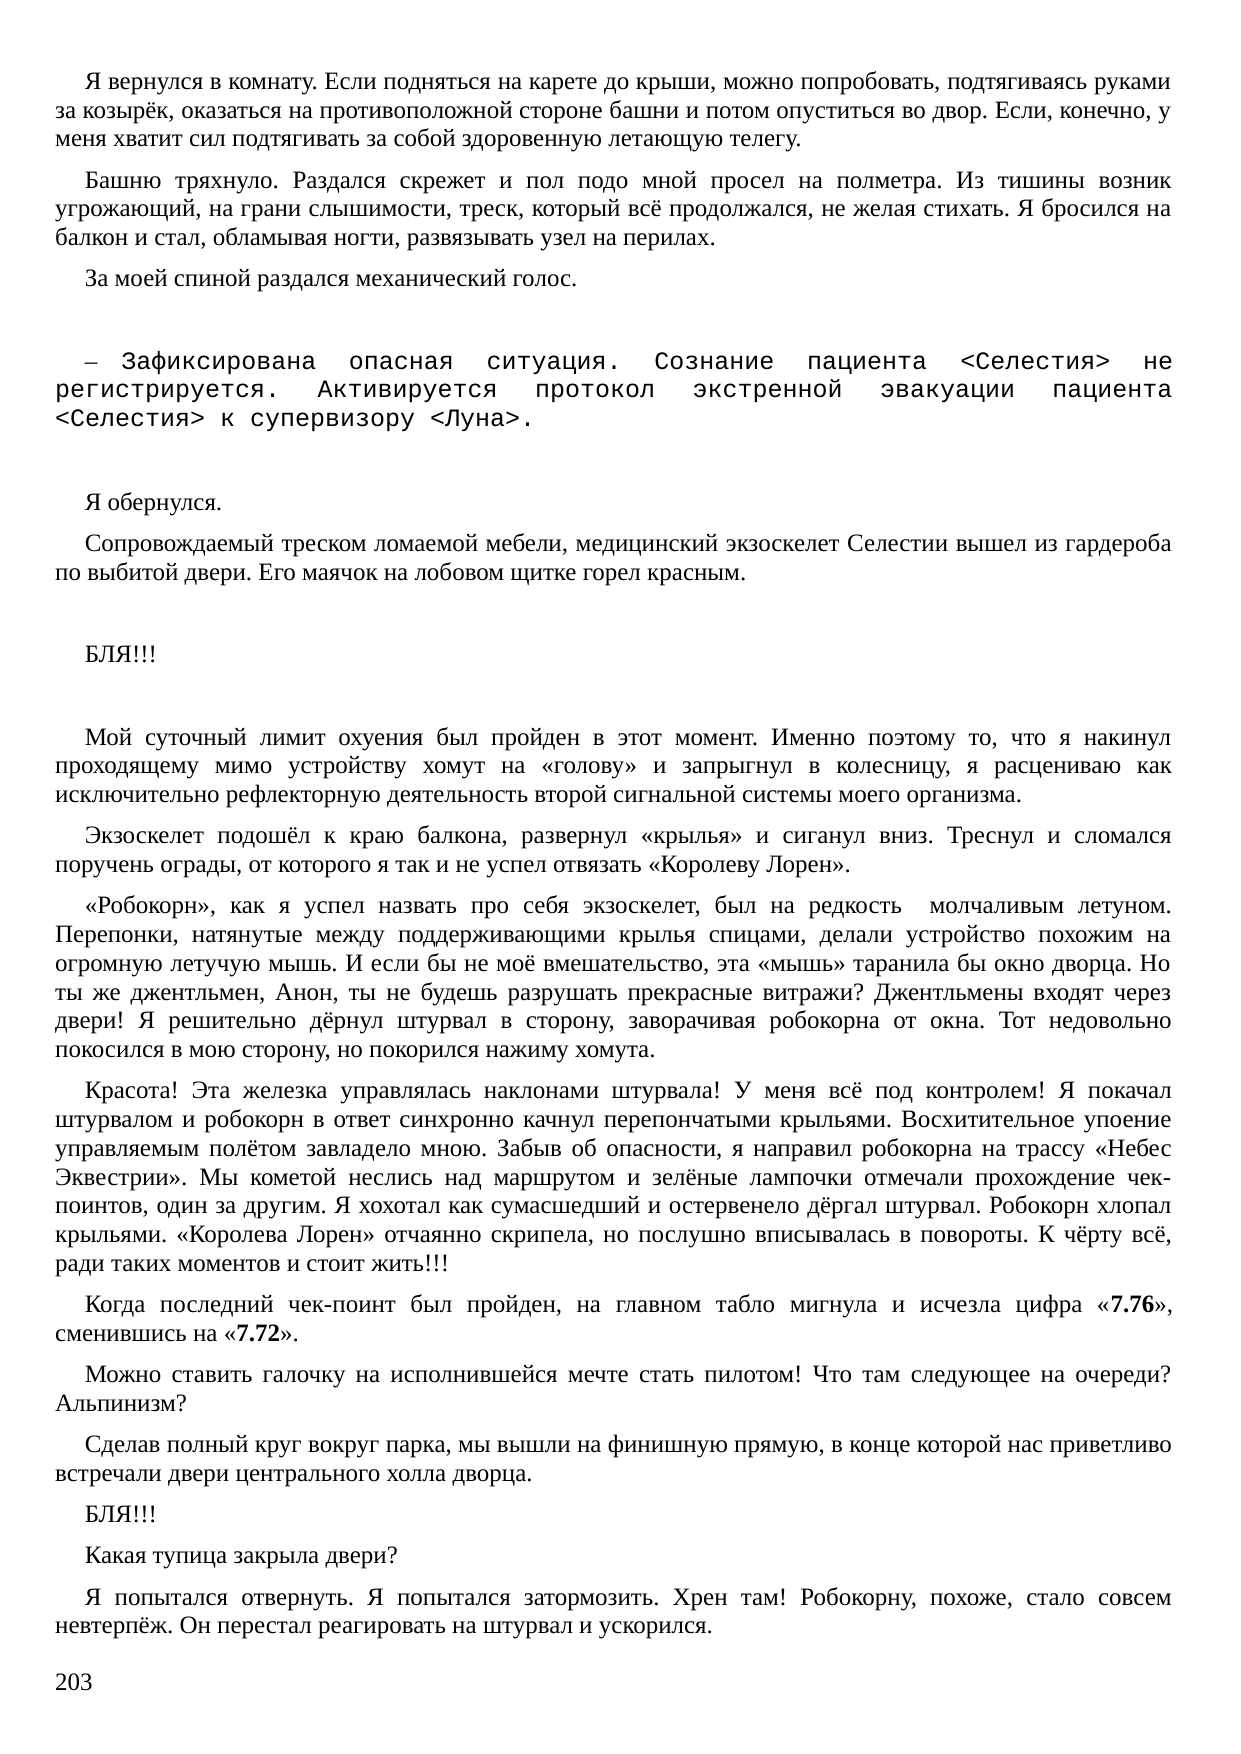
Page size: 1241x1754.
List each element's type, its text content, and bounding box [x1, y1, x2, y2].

text Можно ставить галочку на исполнившейся мечте стать пилотом! Что там следующее на очереди? Альпинизм? [55, 1359, 1173, 1417]
text Башню тряхнуло. Раздался скрежет и пол подо мной просел на полметра. Из тишины возник угрожающий, на грани слышимости, треск, который всё продолжался, не желая стихать. Я бросился на балкон и стал, обламывая ногти, развязывать узел на перилах. [55, 165, 1173, 251]
text Когда последний чек-поинт был пройден, на главном табло мигнула и исчезла цифра «7.76», сменившись на «7.72». [55, 1289, 1173, 1347]
text БЛЯ!!! [55, 1499, 1173, 1528]
text Я обернулся. [55, 487, 1173, 516]
text За моей спиной раздался механический голос. [55, 263, 1173, 292]
text «Робокорн», как я успел назвать про себя экзоскелет, был на редкость молчаливым летуном. Перепонки, натянутые между поддерживающими крылья спицами, делали устройство похожим на огромную летучую мышь. И если бы не моё вмешательство, эта «мышь» таранила бы окно дворца. Но ты же джентльмен, Анон, ты не будешь разрушать прекрасные витражи? Джентльмены входят через двери! Я решительно дёрнул штурвал в сторону, заворачивая робокорна от окна. Тот недовольно покосился в мою сторону, но покорился нажиму хомута. [55, 891, 1173, 1063]
text Экзоскелет подошёл к краю балкона, развернул «крылья» и сиганул вниз. Треснул и сломался поручень ограды, от которого я так и не успел отвязать «Королеву Лорен». [55, 821, 1173, 878]
text Сделав полный круг вокруг парка, мы вышли на финишную прямую, в конце которой нас приветливо встречали двери центрального холла дворца. [55, 1429, 1173, 1487]
text БЛЯ!!! [55, 639, 1173, 668]
text – Зафиксирована опасная ситуация. Сознание пациента <Селестия> не регистрируется. Активируется протокол экстренной эвакуации пациента <Селестия> к супервизору <Луна>. [55, 346, 1173, 433]
text Сопровождаемый треском ломаемой мебели, медицинский экзоскелет Селестии вышел из гардероба по выбитой двери. Его маячок на лобовом щитке горел красным. [55, 528, 1173, 586]
text Я вернулся в комнату. Если подняться на карете до крыши, можно попробовать, подтягиваясь руками за козырёк, оказаться на противоположной стороне башни и потом опуститься во двор. Если, конечно, у меня хватит сил подтягивать за собой здоровенную летающую телегу. [55, 66, 1173, 152]
text Красота! Эта железка управлялась наклонами штурвала! У меня всё под контролем! Я покачал штурвалом и робокорн в ответ синхронно качнул перепончатыми крыльями. Восхитительное упоение управляемым полётом завладело мною. Забыв об опасности, я направил робокорна на трассу «Небес Эквестрии». Мы кометой неслись над маршрутом и зелёные лампочки отмечали прохождение чек-поинтов, один за другим. Я хохотал как сумасшедший и остервенело дёргал штурвал. Робокорн хлопал крыльями. «Королева Лорен» отчаянно скрипела, но послушно вписывалась в повороты. К чёрту всё, ради таких моментов и стоит жить!!! [55, 1076, 1173, 1277]
text Мой суточный лимит охуения был пройден в этот момент. Именно поэтому то, что я накинул проходящему мимо устройству хомут на «голову» и запрыгнул в колесницу, я расцениваю как исключительно рефлекторную деятельность второй сигнальной системы моего организма. [55, 722, 1173, 808]
text Какая тупица закрыла двери? [55, 1541, 1173, 1569]
text Я попытался отвернуть. Я попытался затормозить. Хрен там! Робокорну, похоже, стало совсем невтерпёж. Он перестал реагировать на штурвал и ускорился. [55, 1582, 1173, 1639]
